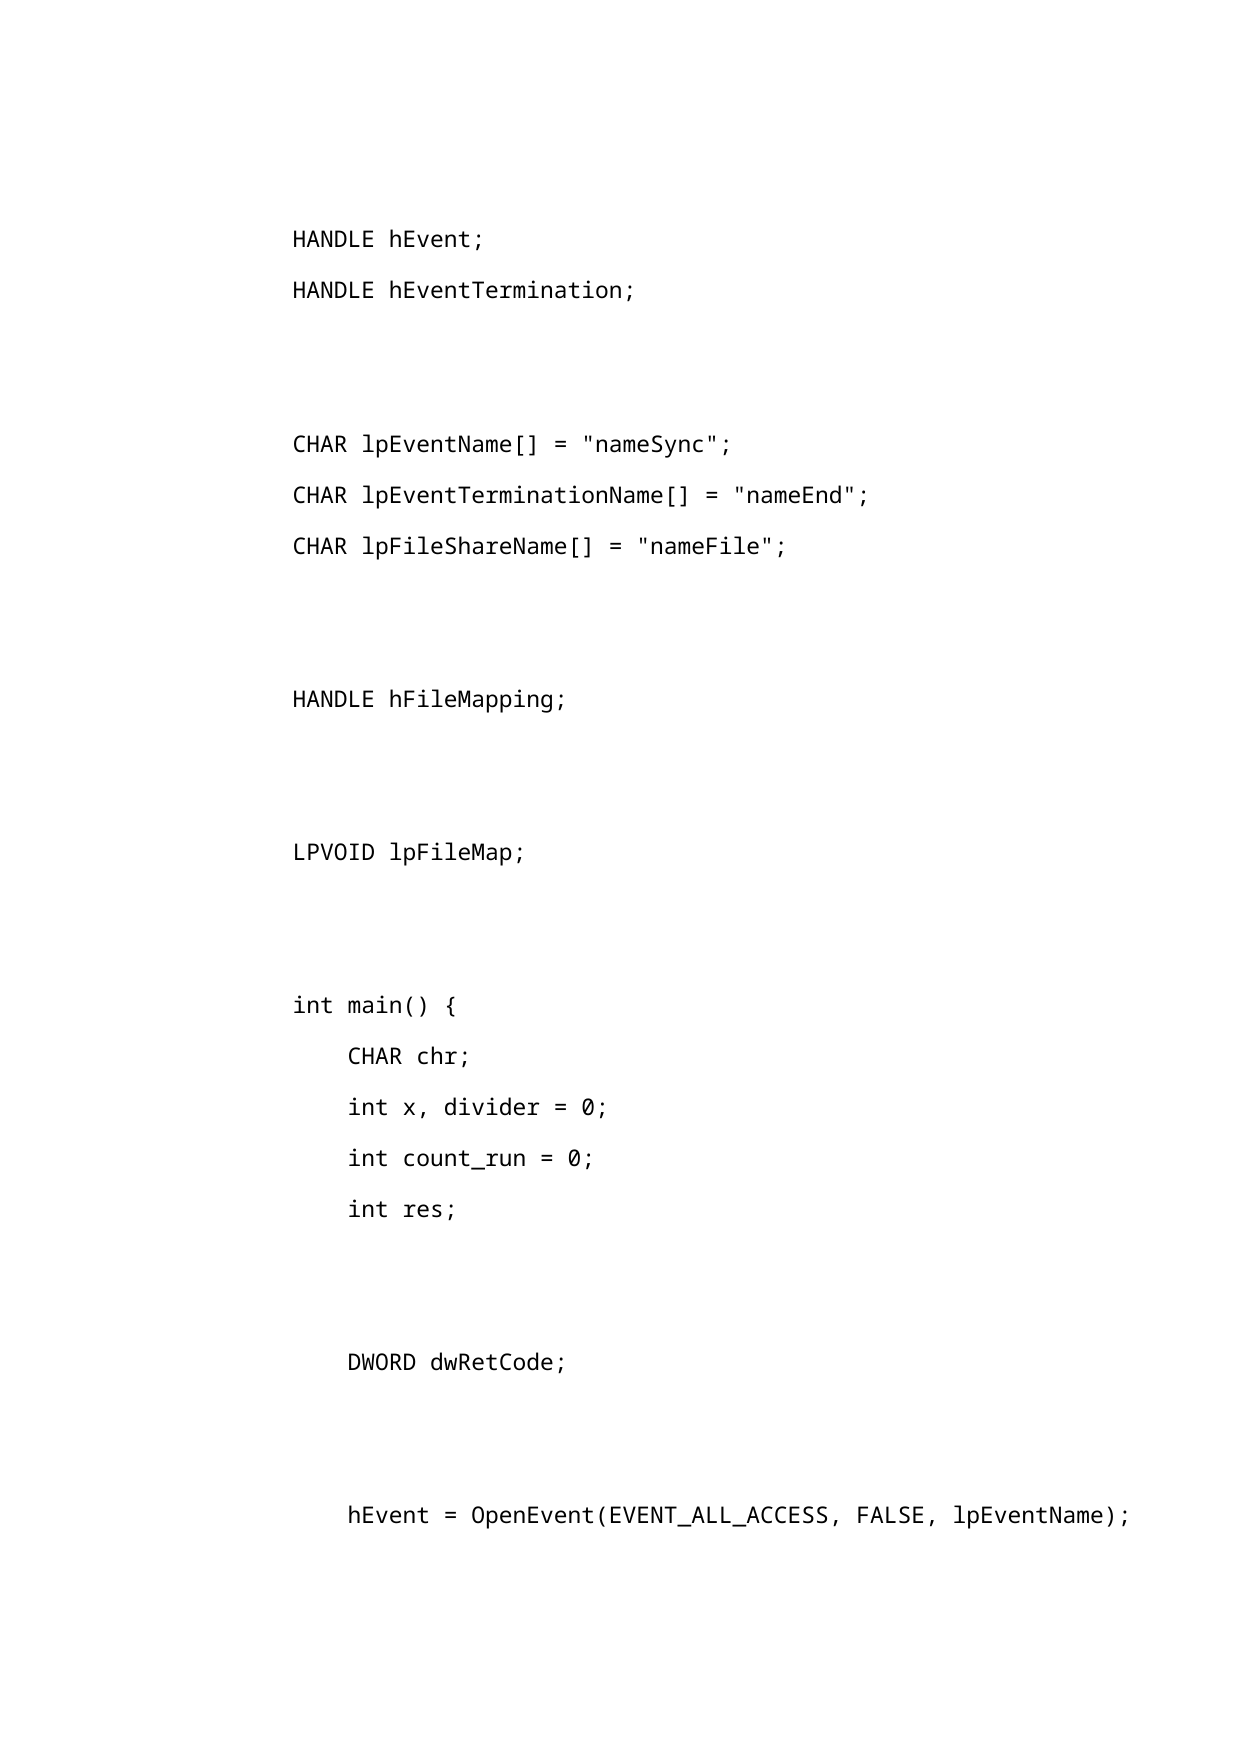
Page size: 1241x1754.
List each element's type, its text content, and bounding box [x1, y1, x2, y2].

table_cell [107, 271, 277, 322]
table_cell HANDLE hEvent; [277, 220, 1153, 271]
table_cell [107, 680, 277, 731]
table_cell [107, 833, 277, 884]
table_cell [107, 1394, 277, 1496]
table_cell [107, 731, 277, 833]
table_cell int main() { [277, 986, 1153, 1037]
table_cell [107, 1037, 277, 1088]
table_cell CHAR lpEventTerminationName[] = "nameEnd"; [277, 475, 1153, 526]
table_cell [107, 1190, 277, 1241]
table_cell [107, 322, 277, 424]
table_cell [107, 1088, 277, 1139]
table_cell [277, 578, 1153, 679]
table_cell [107, 424, 277, 475]
table_cell [107, 1343, 277, 1394]
table_cell [107, 118, 277, 220]
table_cell [107, 986, 277, 1037]
table_cell [107, 1547, 277, 1598]
table_cell DWORD dwRetCode; [277, 1343, 1153, 1394]
table_cell [107, 1496, 277, 1547]
table_cell [277, 1394, 1153, 1496]
table_cell HANDLE hEventTermination; [277, 271, 1153, 322]
table_cell [107, 578, 277, 679]
table_cell [277, 731, 1153, 833]
table_cell [277, 1241, 1153, 1343]
table_cell [107, 526, 277, 577]
table_cell [107, 1139, 277, 1190]
table_cell hEvent = OpenEvent(EVENT_ALL_ACCESS, FALSE, lpEventName); [277, 1496, 1153, 1547]
table_cell CHAR lpFileShareName[] = "nameFile"; [277, 526, 1153, 577]
table_cell CHAR chr; [277, 1037, 1153, 1088]
table_cell [107, 884, 277, 986]
table_cell [107, 220, 277, 271]
table_cell int count_run = 0; [277, 1139, 1153, 1190]
table_cell int res; [277, 1190, 1153, 1241]
table_cell [277, 1547, 1153, 1598]
table_cell [277, 118, 1153, 220]
table_cell [277, 884, 1153, 986]
table_cell int x, divider = 0; [277, 1088, 1153, 1139]
table_cell [107, 1241, 277, 1343]
table_cell [277, 322, 1153, 424]
table_cell LPVOID lpFileMap; [277, 833, 1153, 884]
table_cell [107, 475, 277, 526]
table_cell CHAR lpEventName[] = "nameSync"; [277, 424, 1153, 475]
table_cell HANDLE hFileMapping; [277, 680, 1153, 731]
